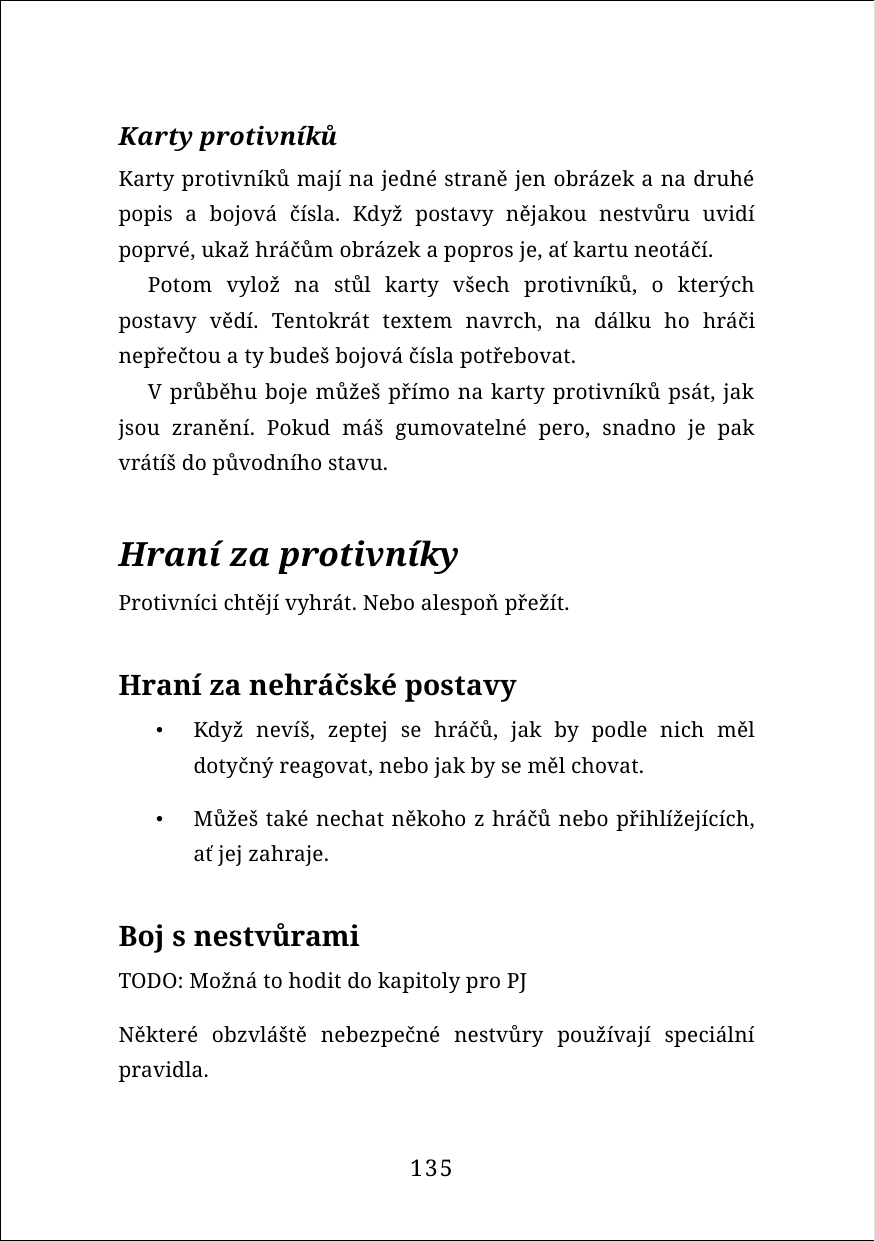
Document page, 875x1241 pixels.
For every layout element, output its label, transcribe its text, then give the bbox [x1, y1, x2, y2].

subtitle Hraní za nehráčské postavy [118, 665, 756, 703]
text Protivníci chtějí vyhrát. Nebo alespoň přežít. [118, 588, 756, 617]
subtitle Hraní za protivníky [118, 531, 756, 576]
text Některé obzvláště nebezpečné nestvůry používají speciální pravidla. [118, 1020, 756, 1084]
list Když nevíš, zeptej se hráčů, jak by podle nich měl dotyčný reagovat, nebo jak by se měl chovat. [156, 715, 756, 779]
subtitle Karty protivníků [118, 118, 756, 152]
list Můžeš také nechat někoho z hráčů nebo přihlížejících, ať jej zahraje. [156, 804, 756, 868]
text Karty protivníků mají na jedné straně jen obrázek a na druhé popis a bojová čísla. Když postavy nějakou nestvůru uvidí poprvé, ukaž hráčům obrázek a popros je, ať kartu neotáčí. Potom vylož na stůl karty všech protivníků, o kterých postavy vědí. Tentokrát textem navrch, na dálku ho hráči nepřečtou a ty budeš bojová čísla potřebovat. V průběhu boje můžeš přímo na karty protivníků psát, jak jsou zranění. Pokud máš gumovatelné pero, snadno je pak vrátíš do původního stavu. [118, 164, 756, 477]
subtitle Boj s nestvůrami [118, 916, 756, 955]
text TODO: Možná to hodit do kapitoly pro PJ [118, 966, 756, 995]
